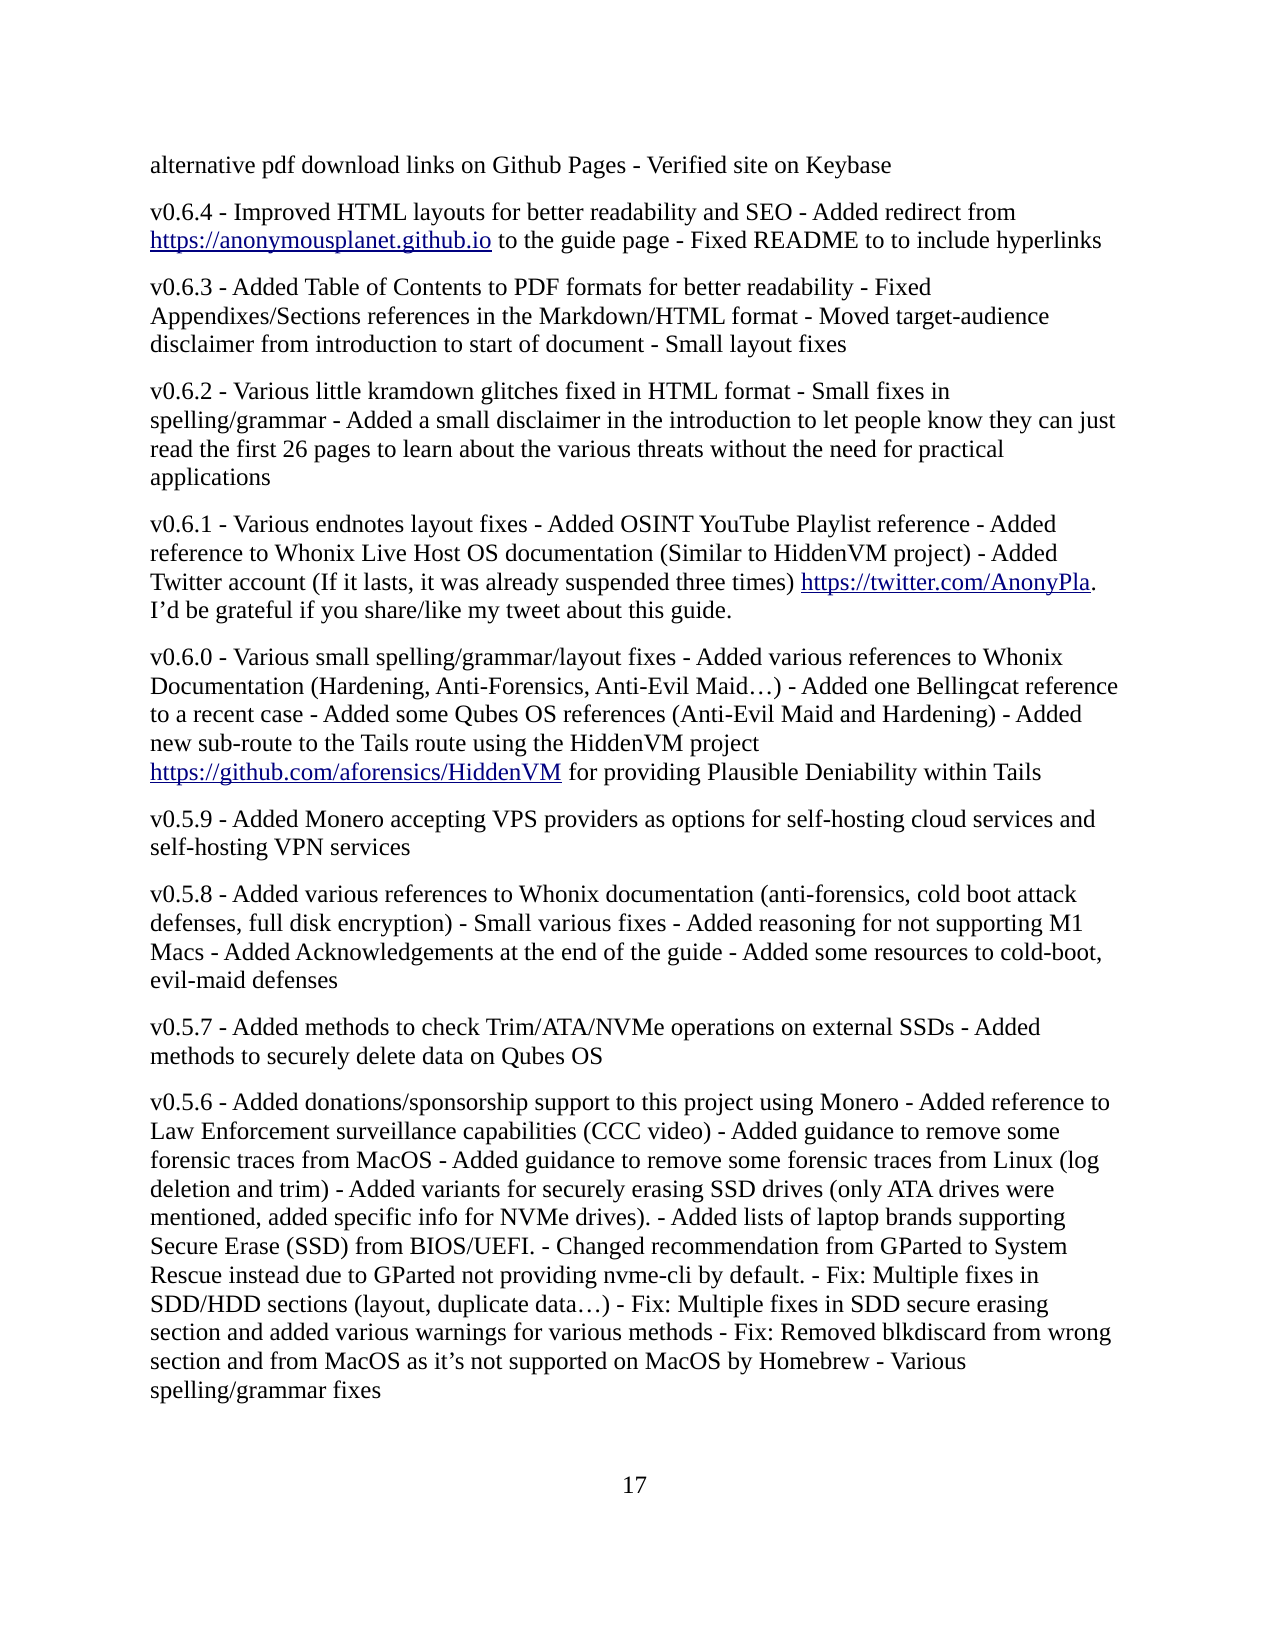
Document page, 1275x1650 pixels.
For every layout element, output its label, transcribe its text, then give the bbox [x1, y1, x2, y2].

text v0.5.8 - Added various references to Whonix documentation (anti-forensics, cold boot attack defenses, full disk encryption) - Small various fixes - Added reasoning for not supporting M1 Macs - Added Acknowledgements at the end of the guide - Added some resources to cold-boot, evil-maid defenses [150, 879, 1125, 994]
text v0.6.4 - Improved HTML layouts for better readability and SEO - Added redirect from https://anonymousplanet.github.io to the guide page - Fixed README to to include hyperlinks [150, 197, 1125, 254]
text v0.5.7 - Added methods to check Trim/ATA/NVMe operations on external SSDs - Added methods to securely delete data on Qubes OS [150, 1012, 1125, 1069]
text v0.6.3 - Added Table of Contents to PDF formats for better readability - Fixed Appendixes/Sections references in the Markdown/HTML format - Moved target-audience disclaimer from introduction to start of document - Small layout fixes [150, 272, 1125, 358]
text v0.5.6 - Added donations/sponsorship support to this project using Monero - Added reference to Law Enforcement surveillance capabilities (CCC video) - Added guidance to remove some forensic traces from MacOS - Added guidance to remove some forensic traces from Linux (log deletion and trim) - Added variants for securely erasing SSD drives (only ATA drives were mentioned, added specific info for NVMe drives). - Added lists of laptop brands supporting Secure Erase (SSD) from BIOS/UEFI. - Changed recommendation from GParted to System Rescue instead due to GParted not providing nvme-cli by default. - Fix: Multiple fixes in SDD/HDD sections (layout, duplicate data…) - Fix: Multiple fixes in SDD secure erasing section and added various warnings for various methods - Fix: Removed blkdiscard from wrong section and from MacOS as it’s not supported on MacOS by Homebrew - Various spelling/grammar fixes [150, 1087, 1125, 1404]
text v0.6.0 - Various small spelling/grammar/layout fixes - Added various references to Whonix Documentation (Hardening, Anti-Forensics, Anti-Evil Maid…) - Added one Bellingcat reference to a recent case - Added some Qubes OS references (Anti-Evil Maid and Hardening) - Added new sub-route to the Tails route using the HiddenVM project https://github.com/aforensics/HiddenVM for providing Plausible Deniability within Tails [150, 642, 1125, 786]
text v0.6.1 - Various endnotes layout fixes - Added OSINT YouTube Playlist reference - Added reference to Whonix Live Host OS documentation (Similar to HiddenVM project) - Added Twitter account (If it lasts, it was already suspended three times) https://twitter.com/AnonyPla. I’d be grateful if you share/like my tweet about this guide. [150, 509, 1125, 624]
text v0.6.2 - Various little kramdown glitches fixed in HTML format - Small fixes in spelling/grammar - Added a small disclaimer in the introduction to let people know they can just read the first 26 pages to learn about the various threats without the need for practical applications [150, 376, 1125, 491]
text alternative pdf download links on Github Pages - Verified site on Keybase [150, 150, 1125, 179]
text v0.5.9 - Added Monero accepting VPS providers as options for self-hosting cloud services and self-hosting VPN services [150, 804, 1125, 861]
